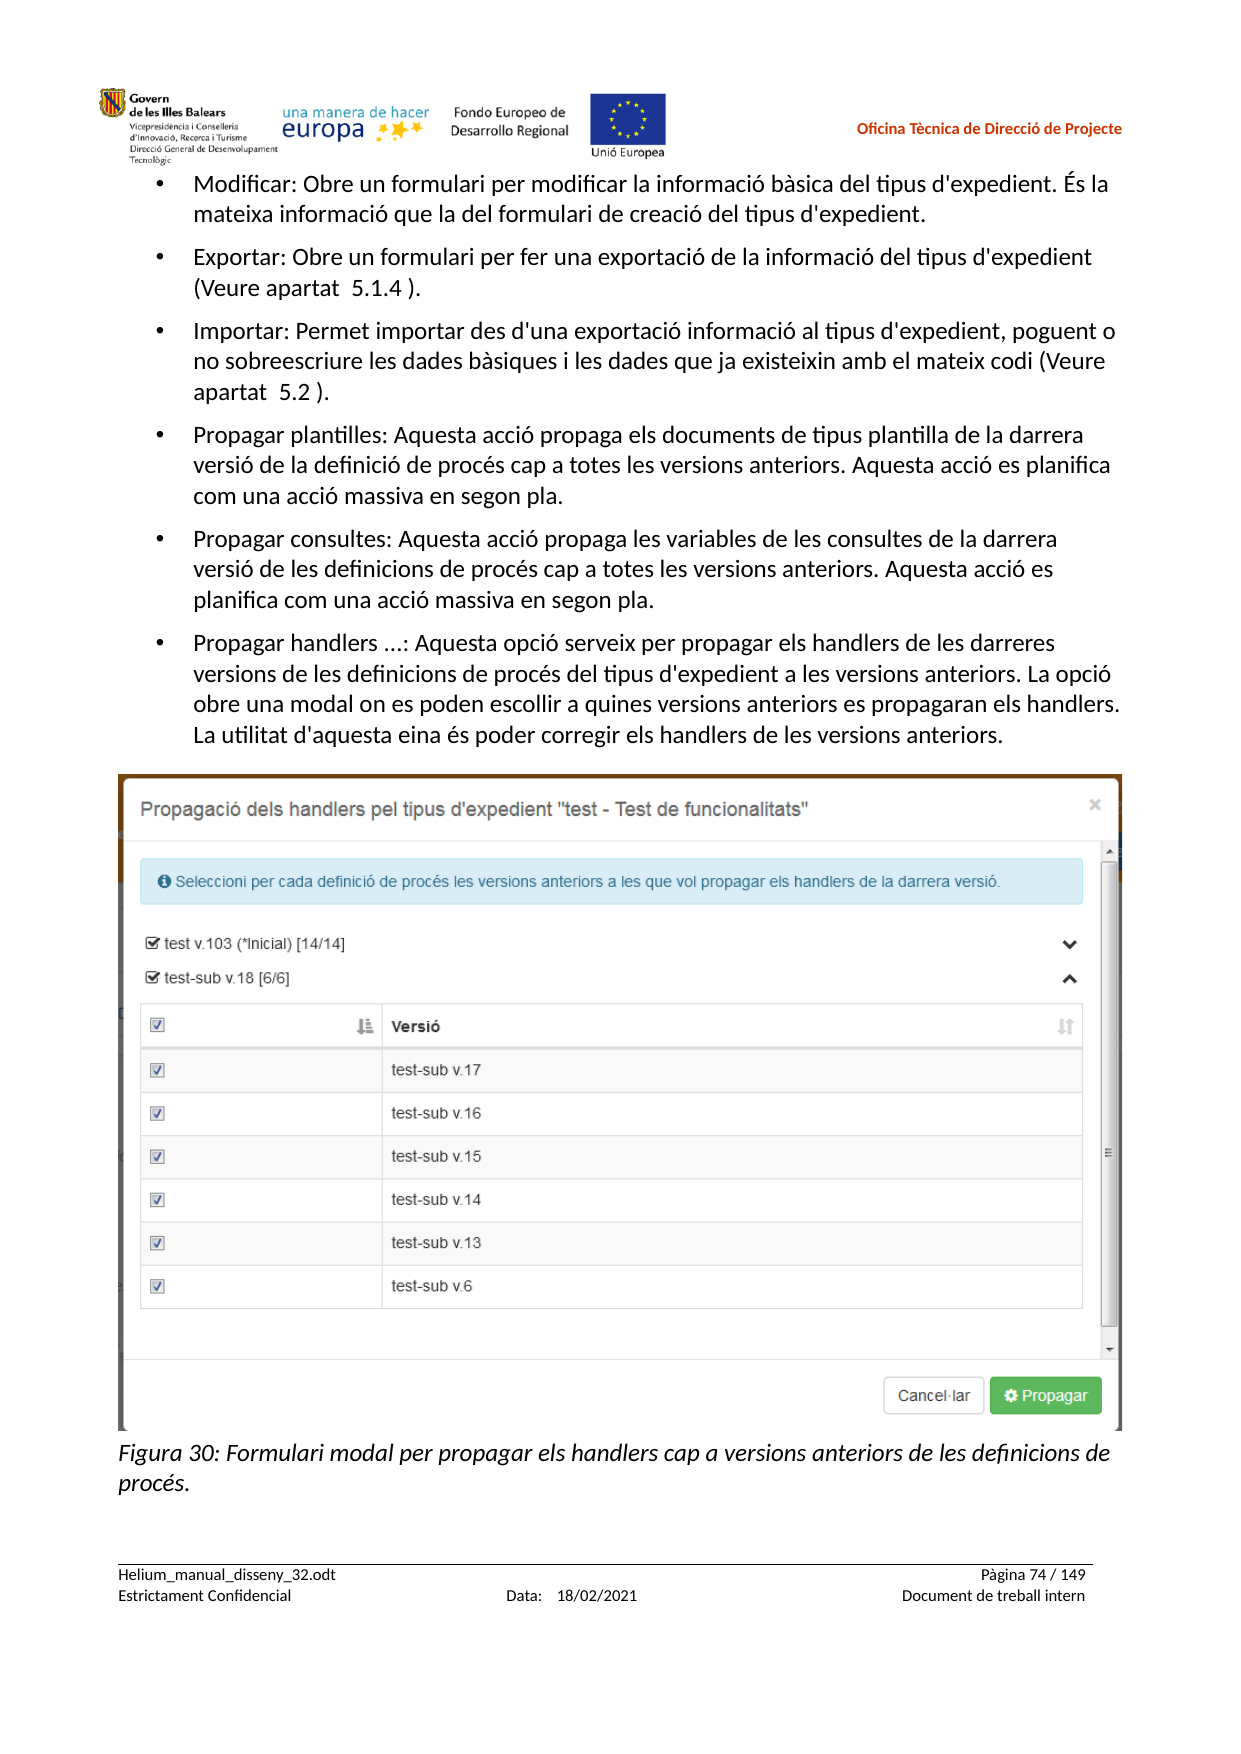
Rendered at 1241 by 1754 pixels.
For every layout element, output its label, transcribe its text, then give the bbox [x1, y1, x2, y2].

list Propagar handlers ...: Aquesta opció serveix per propagar els handlers de les darreres versions de les definicions de procés del tipus d'expedient a les versions anteriors. La opció obre una modal on es poden escollir a quines versions anteriors es propagaran els handlers. La utilitat d'aquesta eina és poder corregir els handlers de les versions anteriors. [156, 627, 1122, 749]
list Importar: Permet importar des d'una exportació informació al tipus d'expedient, poguent o no sobreescriure les dades bàsiques i les dades que ja existeixin amb el mateix codi (Veure apartat 5.2). [156, 315, 1122, 407]
picture [99, 87, 668, 166]
list Exportar: Obre un formulari per fer una exportació de la informació del tipus d'expedient (Veure apartat 5.1.4). [156, 241, 1122, 302]
list Propagar plantilles: Aquesta acció propaga els documents de tipus plantilla de la darrera versió de la definició de procés cap a totes les versions anteriors. Aquesta acció es planifica com una acció massiva en segon pla. [156, 419, 1122, 511]
list Modificar: Obre un formulari per modificar la informació bàsica del tipus d'expedient. És la mateixa informació que la del formulari de creació del tipus d'expedient. [156, 168, 1122, 229]
text Figura 30: Formulari modal per propagar els handlers cap a versions anteriors de les definicions de procés. [118, 1431, 1122, 1498]
picture [118, 774, 1123, 1431]
list Propagar consultes: Aquesta acció propaga les variables de les consultes de la darrera versió de les definicions de procés cap a totes les versions anteriors. Aquesta acció es planifica com una acció massiva en segon pla. [156, 523, 1122, 615]
